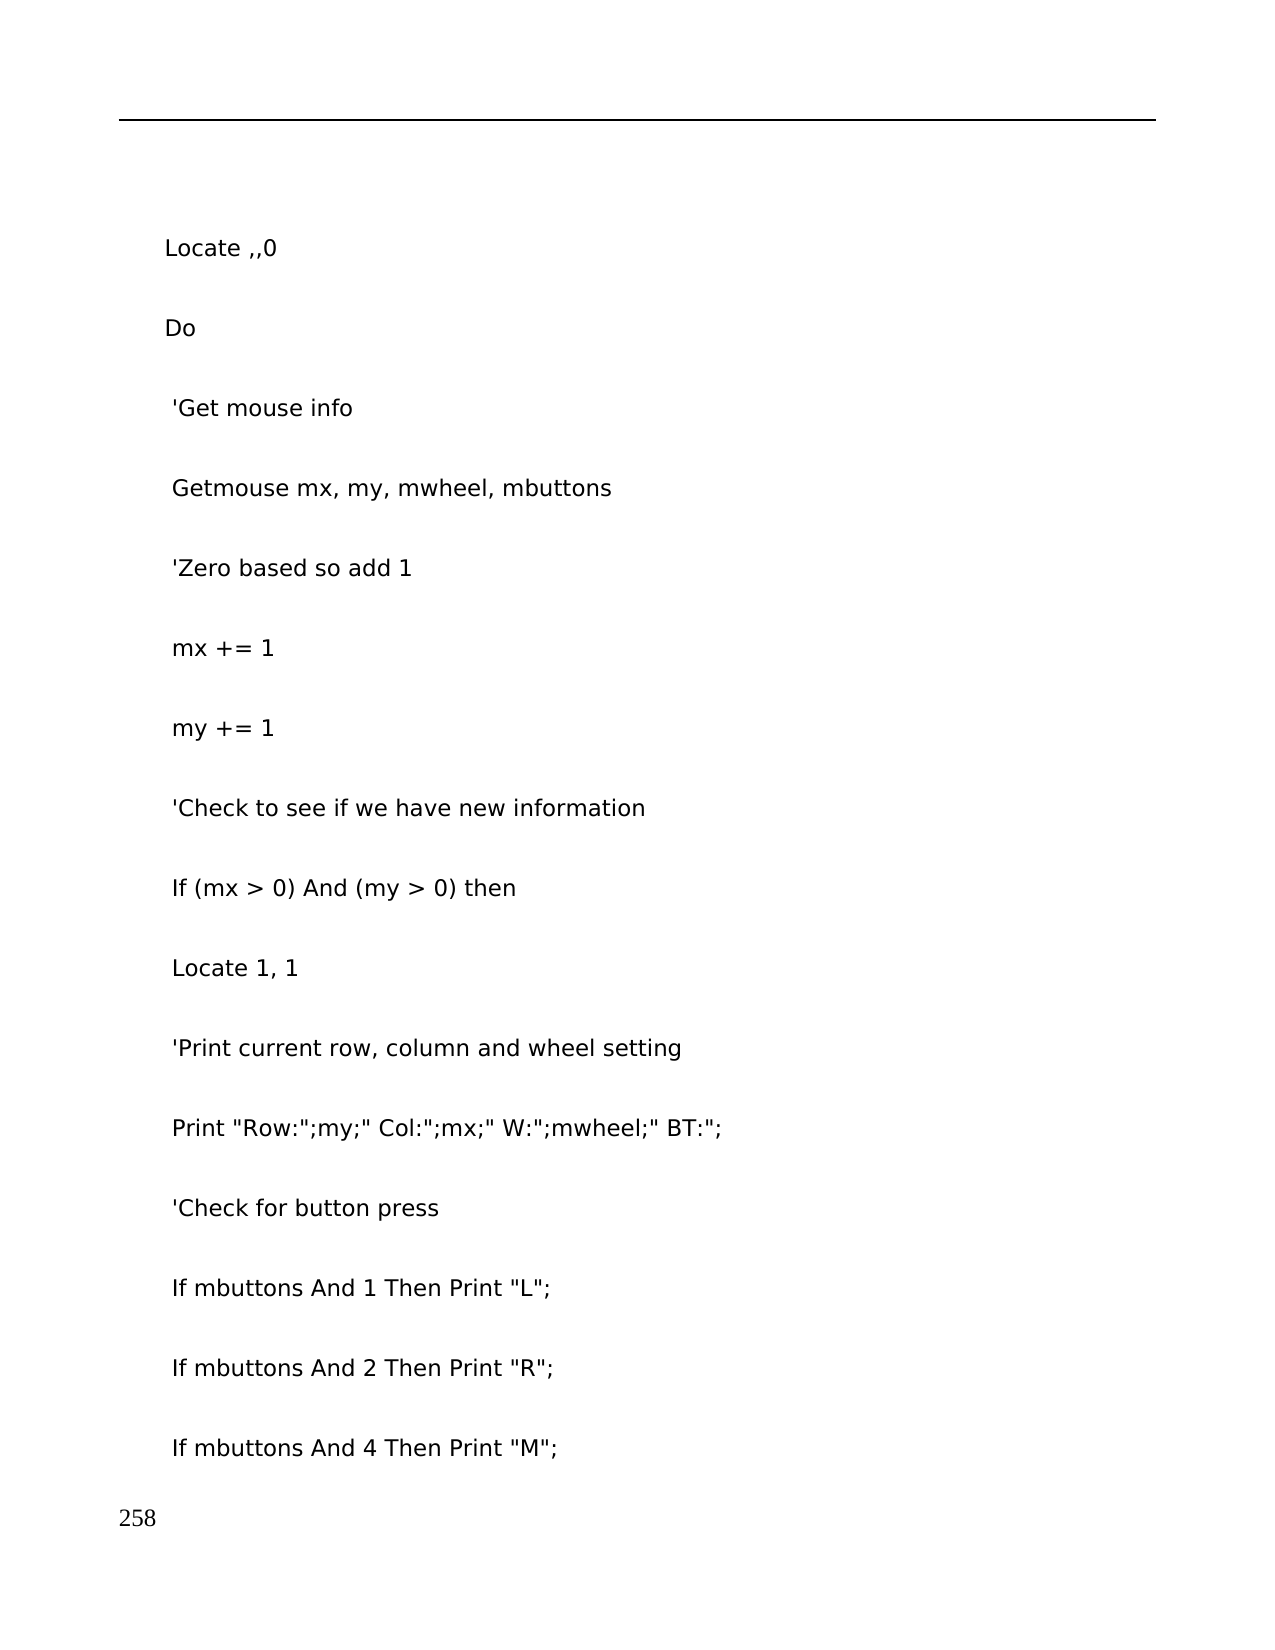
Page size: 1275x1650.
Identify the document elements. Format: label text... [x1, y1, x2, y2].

text Print "Row:";my;" Col:";mx;" W:";mwheel;" BT:"; [118, 1116, 1156, 1142]
text If mbuttons And 2 Then Print "R"; [118, 1356, 1156, 1382]
text Getmouse mx, my, mwheel, mbuttons [118, 476, 1156, 502]
text 'Zero based so add 1 [118, 556, 1156, 582]
text If mbuttons And 1 Then Print "L"; [118, 1276, 1156, 1302]
text If mbuttons And 4 Then Print "M"; [118, 1436, 1156, 1462]
text If (mx > 0) And (my > 0) then [118, 876, 1156, 902]
text 'Check for button press [118, 1196, 1156, 1222]
text 'Check to see if we have new information [118, 796, 1156, 822]
text 'Get mouse info [118, 396, 1156, 422]
text mx += 1 [118, 636, 1156, 662]
text Locate 1, 1 [118, 956, 1156, 982]
text Locate ,,0 [118, 236, 1156, 262]
text my += 1 [118, 716, 1156, 742]
text 'Print current row, column and wheel setting [118, 1036, 1156, 1062]
text Do [118, 316, 1156, 342]
